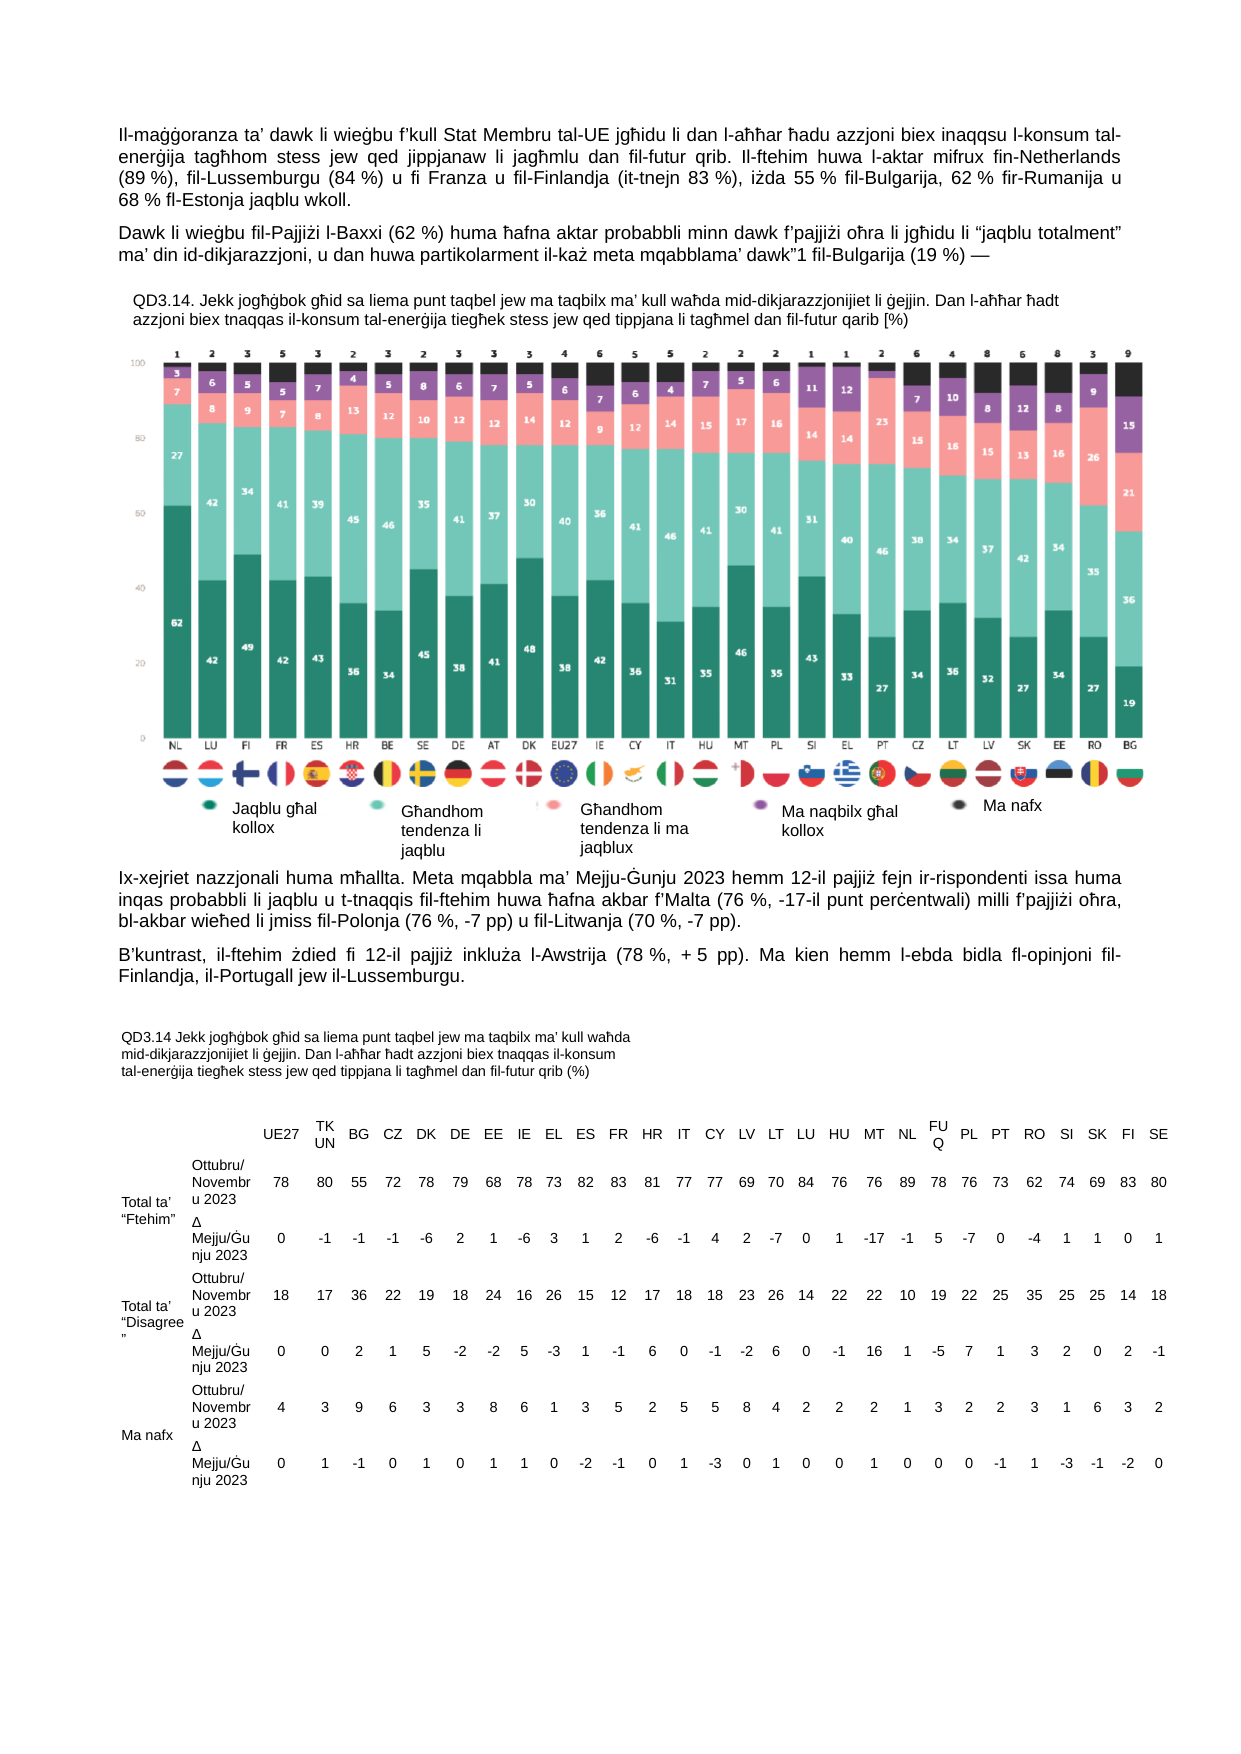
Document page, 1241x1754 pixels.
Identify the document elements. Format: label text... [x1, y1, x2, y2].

table_cell [822, 1083, 856, 1115]
table_cell Total ta’ “Disagree” [118, 1266, 189, 1379]
table_cell 6 [510, 1379, 538, 1435]
table_cell 0 [732, 1435, 761, 1491]
table_header [698, 1026, 732, 1082]
table_cell SK [1081, 1115, 1114, 1154]
table_cell 9 [341, 1379, 376, 1435]
table_cell 55 [341, 1154, 376, 1210]
table_header [1053, 1026, 1081, 1082]
table_cell -1 [1081, 1435, 1114, 1491]
table_cell 10 [892, 1266, 923, 1323]
table_cell 5 [698, 1379, 732, 1435]
table_cell -7 [954, 1210, 984, 1266]
table_cell 69 [732, 1154, 761, 1210]
table_cell DK [409, 1115, 443, 1154]
table_cell 16 [510, 1266, 538, 1323]
table_cell 0 [1142, 1435, 1175, 1491]
text B’kuntrast, il-ftehim żdied fi 12-il pajjiż inkluża l-Awstrija (78 %, + 5 pp). Ma kien hemm l-ebda bidla fl-opinjoni fil-Finlandja, il-Portugall jew il-Lussemburgu. [118, 944, 1122, 987]
table_header [984, 1026, 1016, 1082]
table_cell [761, 1083, 790, 1115]
table_cell -7 [761, 1210, 790, 1266]
table_cell 2 [732, 1210, 761, 1266]
table_cell 25 [1053, 1266, 1081, 1323]
table_header [761, 1026, 790, 1082]
table_cell 18 [254, 1266, 308, 1323]
table_cell 14 [1114, 1266, 1142, 1323]
table_cell 84 [790, 1154, 822, 1210]
table_cell -1 [984, 1435, 1016, 1491]
table_cell 25 [1081, 1266, 1114, 1323]
table_cell [118, 1115, 189, 1154]
table_cell 4 [761, 1379, 790, 1435]
table_cell 36 [341, 1266, 376, 1323]
table_cell LU [790, 1115, 822, 1154]
table_cell 23 [732, 1266, 761, 1323]
table_cell -3 [698, 1435, 732, 1491]
table_cell IE [510, 1115, 538, 1154]
table_cell 5 [670, 1379, 698, 1435]
table_cell Δ Mejju/Ġunju 2023 [189, 1435, 254, 1491]
table_cell 24 [477, 1266, 510, 1323]
table_cell [189, 1115, 254, 1154]
table_cell 73 [984, 1154, 1016, 1210]
table_cell [670, 1083, 698, 1115]
table_cell 1 [892, 1379, 923, 1435]
table_cell 4 [698, 1210, 732, 1266]
table_cell 18 [443, 1266, 477, 1323]
table_header [923, 1026, 954, 1082]
table_cell [732, 1083, 761, 1115]
table_header [1114, 1026, 1142, 1082]
table_cell 78 [923, 1154, 954, 1210]
table_cell 6 [376, 1379, 409, 1435]
table_cell 3 [569, 1379, 602, 1435]
table_cell HU [822, 1115, 856, 1154]
table_cell Ottubru/Novembru 2023 [189, 1379, 254, 1435]
table_cell 1 [892, 1323, 923, 1379]
table_cell -2 [732, 1323, 761, 1379]
table_cell 0 [308, 1323, 341, 1379]
table_cell 6 [761, 1323, 790, 1379]
table_cell [635, 1083, 669, 1115]
table_cell -1 [341, 1210, 376, 1266]
table_cell 6 [635, 1323, 669, 1379]
table_cell 0 [1081, 1323, 1114, 1379]
table_cell [1114, 1083, 1142, 1115]
table_cell [376, 1083, 409, 1115]
table_cell 3 [409, 1379, 443, 1435]
table_cell 19 [923, 1266, 954, 1323]
table_cell 1 [569, 1210, 602, 1266]
table_cell 0 [254, 1435, 308, 1491]
table_cell 1 [761, 1435, 790, 1491]
table_cell [477, 1083, 510, 1115]
table_cell 78 [409, 1154, 443, 1210]
table_cell 2 [856, 1379, 892, 1435]
table_cell 2 [1114, 1323, 1142, 1379]
table_cell 89 [892, 1154, 923, 1210]
table_cell RO [1016, 1115, 1052, 1154]
table_header [790, 1026, 822, 1082]
table_cell [602, 1083, 635, 1115]
table_cell 0 [984, 1210, 1016, 1266]
table_cell Ottubru/Novembru 2023 [189, 1154, 254, 1210]
table_cell ES [569, 1115, 602, 1154]
table_cell LV [732, 1115, 761, 1154]
table_cell -1 [670, 1210, 698, 1266]
table_cell -1 [308, 1210, 341, 1266]
table_cell 0 [1114, 1210, 1142, 1266]
table_cell 0 [670, 1323, 698, 1379]
table_cell [984, 1083, 1016, 1115]
table_cell -3 [1053, 1435, 1081, 1491]
table_cell 1 [1142, 1210, 1175, 1266]
table_cell 0 [254, 1323, 308, 1379]
table_cell 3 [923, 1379, 954, 1435]
table_cell 0 [822, 1435, 856, 1491]
table_cell 2 [443, 1210, 477, 1266]
table_cell 1 [538, 1379, 569, 1435]
table_cell 5 [602, 1379, 635, 1435]
table_cell 3 [443, 1379, 477, 1435]
table_cell -17 [856, 1210, 892, 1266]
table_cell -1 [892, 1210, 923, 1266]
table_cell 2 [341, 1323, 376, 1379]
table_cell 0 [443, 1435, 477, 1491]
table_cell [538, 1083, 569, 1115]
table_cell 1 [1053, 1379, 1081, 1435]
table_cell 2 [790, 1379, 822, 1435]
table_cell [698, 1083, 732, 1115]
table_cell 0 [923, 1435, 954, 1491]
table_header [732, 1026, 761, 1082]
table_cell 70 [761, 1154, 790, 1210]
table_cell 2 [1142, 1379, 1175, 1435]
table_cell 25 [984, 1266, 1016, 1323]
table_cell [1081, 1083, 1114, 1115]
table_cell -6 [635, 1210, 669, 1266]
table_cell 72 [376, 1154, 409, 1210]
table_cell FR [602, 1115, 635, 1154]
table_cell TKUN [308, 1115, 341, 1154]
table_cell HR [635, 1115, 669, 1154]
table_cell 1 [376, 1323, 409, 1379]
table_cell 74 [1053, 1154, 1081, 1210]
table_cell PL [954, 1115, 984, 1154]
table_header [954, 1026, 984, 1082]
table_cell [409, 1083, 443, 1115]
table_cell 76 [954, 1154, 984, 1210]
table_header [822, 1026, 856, 1082]
table_cell 3 [1016, 1323, 1052, 1379]
table_header [856, 1026, 892, 1082]
table_cell 69 [1081, 1154, 1114, 1210]
table_cell FUQ [923, 1115, 954, 1154]
table_cell [1016, 1083, 1052, 1115]
table_cell [790, 1083, 822, 1115]
table_cell -5 [923, 1323, 954, 1379]
table_cell [1142, 1083, 1175, 1115]
table_cell 3 [1016, 1379, 1052, 1435]
table_cell 0 [254, 1210, 308, 1266]
table_cell 78 [254, 1154, 308, 1210]
table_cell Δ Mejju/Ġunju 2023 [189, 1323, 254, 1379]
table_cell [1053, 1083, 1081, 1115]
table_cell [923, 1083, 954, 1115]
table_cell BG [341, 1115, 376, 1154]
table_cell 17 [635, 1266, 669, 1323]
table_cell 2 [602, 1210, 635, 1266]
table_cell 0 [790, 1210, 822, 1266]
table_cell [892, 1083, 923, 1115]
table_cell 26 [538, 1266, 569, 1323]
table_cell 22 [954, 1266, 984, 1323]
table_cell 0 [790, 1323, 822, 1379]
table_cell 16 [856, 1323, 892, 1379]
table_cell CZ [376, 1115, 409, 1154]
table_cell 3 [1114, 1379, 1142, 1435]
table_cell -1 [698, 1323, 732, 1379]
table_cell UE27 [254, 1115, 308, 1154]
table_cell -6 [409, 1210, 443, 1266]
table_header QD3.14 Jekk jogħġbok għid sa liema punt taqbel jew ma taqbilx ma’ kull waħda mid-dikjarazzjonijiet li ġejjin. Dan l-aħħar ħadt azzjoni biex tnaqqas il-konsum tal-enerġija tiegħek stess jew qed tippjana li tagħmel dan fil-futur qrib (%) [118, 1026, 635, 1082]
table_cell 22 [856, 1266, 892, 1323]
table_cell 35 [1016, 1266, 1052, 1323]
table_cell -1 [602, 1435, 635, 1491]
table_cell -1 [376, 1210, 409, 1266]
table_cell 0 [790, 1435, 822, 1491]
table_cell [308, 1083, 341, 1115]
table_cell 12 [602, 1266, 635, 1323]
table_cell 2 [984, 1379, 1016, 1435]
table_cell [254, 1083, 308, 1115]
table_cell EE [477, 1115, 510, 1154]
table_cell 80 [1142, 1154, 1175, 1210]
table_cell 8 [732, 1379, 761, 1435]
table_cell IT [670, 1115, 698, 1154]
table_cell [510, 1083, 538, 1115]
table_cell 2 [1053, 1323, 1081, 1379]
table_cell LT [761, 1115, 790, 1154]
table_header [670, 1026, 698, 1082]
table_cell 82 [569, 1154, 602, 1210]
table_cell EL [538, 1115, 569, 1154]
table_cell 0 [954, 1435, 984, 1491]
table_cell -1 [822, 1323, 856, 1379]
table_header [1142, 1026, 1175, 1082]
table_cell 2 [635, 1379, 669, 1435]
table_cell 81 [635, 1154, 669, 1210]
table_cell 22 [376, 1266, 409, 1323]
table_cell [569, 1083, 602, 1115]
table_cell 79 [443, 1154, 477, 1210]
table_cell [954, 1083, 984, 1115]
table_cell 18 [1142, 1266, 1175, 1323]
table_cell PT [984, 1115, 1016, 1154]
table_cell 62 [1016, 1154, 1052, 1210]
table_cell DE [443, 1115, 477, 1154]
table_cell -2 [1114, 1435, 1142, 1491]
table_cell 1 [1053, 1210, 1081, 1266]
table_cell 1 [984, 1323, 1016, 1379]
picture [124, 343, 1152, 823]
table_cell CY [698, 1115, 732, 1154]
table_header [1081, 1026, 1114, 1082]
table_cell Ma nafx [118, 1379, 189, 1491]
table_cell 1 [1016, 1435, 1052, 1491]
table_cell Δ Mejju/Ġunju 2023 [189, 1210, 254, 1266]
table_cell 1 [856, 1435, 892, 1491]
table_cell Ottubru/Novembru 2023 [189, 1266, 254, 1323]
table_cell 1 [822, 1210, 856, 1266]
table_cell SE [1142, 1115, 1175, 1154]
table_cell [189, 1083, 254, 1115]
table_cell SI [1053, 1115, 1081, 1154]
table_cell 83 [1114, 1154, 1142, 1210]
table_cell 19 [409, 1266, 443, 1323]
table_cell 18 [698, 1266, 732, 1323]
table_cell 83 [602, 1154, 635, 1210]
table_cell 1 [477, 1210, 510, 1266]
table_cell 5 [510, 1323, 538, 1379]
table_cell 8 [477, 1379, 510, 1435]
table_cell 77 [698, 1154, 732, 1210]
table_cell 2 [822, 1379, 856, 1435]
table_cell 68 [477, 1154, 510, 1210]
table_cell [443, 1083, 477, 1115]
table_cell 3 [308, 1379, 341, 1435]
table_cell -2 [443, 1323, 477, 1379]
table_cell 17 [308, 1266, 341, 1323]
table_cell 1 [308, 1435, 341, 1491]
table_cell 76 [822, 1154, 856, 1210]
table_cell -1 [602, 1323, 635, 1379]
table_cell -3 [538, 1323, 569, 1379]
table_cell 73 [538, 1154, 569, 1210]
table_cell 5 [923, 1210, 954, 1266]
text Il-maġġoranza ta’ dawk li wieġbu f’kull Stat Membru tal-UE jgħidu li dan l-aħħar ħadu azzjoni biex inaqqsu l-konsum tal-enerġija tagħhom stess jew qed jippjanaw li jagħmlu dan fil-futur qrib. Il-ftehim huwa l-aktar mifrux fin-Netherlands (89 %), fil-Lussemburgu (84 %) u fi Franza u fil-Finlandja (it-tnejn 83 %), iżda 55 % fil-Bulgarija, 62 % fir-Rumanija u 68 % fl-Estonja jaqblu wkoll. [118, 124, 1122, 210]
table_cell 1 [477, 1435, 510, 1491]
table_cell 1 [569, 1323, 602, 1379]
table_cell 0 [635, 1435, 669, 1491]
table_header [635, 1026, 669, 1082]
table_cell -1 [341, 1435, 376, 1491]
table_cell -2 [477, 1323, 510, 1379]
table_cell 0 [538, 1435, 569, 1491]
table_cell FI [1114, 1115, 1142, 1154]
table_cell 1 [670, 1435, 698, 1491]
table_cell 1 [510, 1435, 538, 1491]
table_cell NL [892, 1115, 923, 1154]
table_cell [118, 1083, 189, 1115]
table_cell Total ta’ “Ftehim” [118, 1154, 189, 1266]
table_cell 18 [670, 1266, 698, 1323]
table_cell 15 [569, 1266, 602, 1323]
table_cell -2 [569, 1435, 602, 1491]
table_cell 77 [670, 1154, 698, 1210]
table_cell -1 [1142, 1323, 1175, 1379]
table_header [1016, 1026, 1052, 1082]
table_cell 5 [409, 1323, 443, 1379]
table_cell 26 [761, 1266, 790, 1323]
table_cell 1 [409, 1435, 443, 1491]
table_cell 3 [538, 1210, 569, 1266]
table_cell 0 [376, 1435, 409, 1491]
text Ix-xejriet nazzjonali huma mħallta. Meta mqabbla ma’ Mejju-Ġunju 2023 hemm 12-il pajjiż fejn ir-rispondenti issa huma inqas probabbli li jaqblu u t-tnaqqis fil-ftehim huwa ħafna akbar f’Malta (76 %, -17-il punt perċentwali) milli f’pajjiżi oħra, bl-akbar wieħed li jmiss fil-Polonja (76 %, -7 pp) u fil-Litwanja (70 %, -7 pp). [118, 277, 1122, 932]
table_cell -4 [1016, 1210, 1052, 1266]
text Dawk li wieġbu fil-Pajjiżi l-Baxxi (62 %) huma ħafna aktar probabbli minn dawk f’pajjiżi oħra li jgħidu li “jaqblu totalment” ma’ din id-dikjarazzjoni, u dan huwa partikolarment il-każ meta mqabblama’ dawk”1 fil-Bulgarija (19 %) — [118, 222, 1122, 265]
table_cell 7 [954, 1323, 984, 1379]
table_cell -6 [510, 1210, 538, 1266]
table_cell [856, 1083, 892, 1115]
table_cell 22 [822, 1266, 856, 1323]
table_cell [341, 1083, 376, 1115]
table_cell 2 [954, 1379, 984, 1435]
table_cell 78 [510, 1154, 538, 1210]
table_cell 76 [856, 1154, 892, 1210]
table_cell 80 [308, 1154, 341, 1210]
table_cell 0 [892, 1435, 923, 1491]
table_cell 4 [254, 1379, 308, 1435]
table_cell 1 [1081, 1210, 1114, 1266]
table_cell MT [856, 1115, 892, 1154]
table_cell 14 [790, 1266, 822, 1323]
table_cell 6 [1081, 1379, 1114, 1435]
table_header [892, 1026, 923, 1082]
